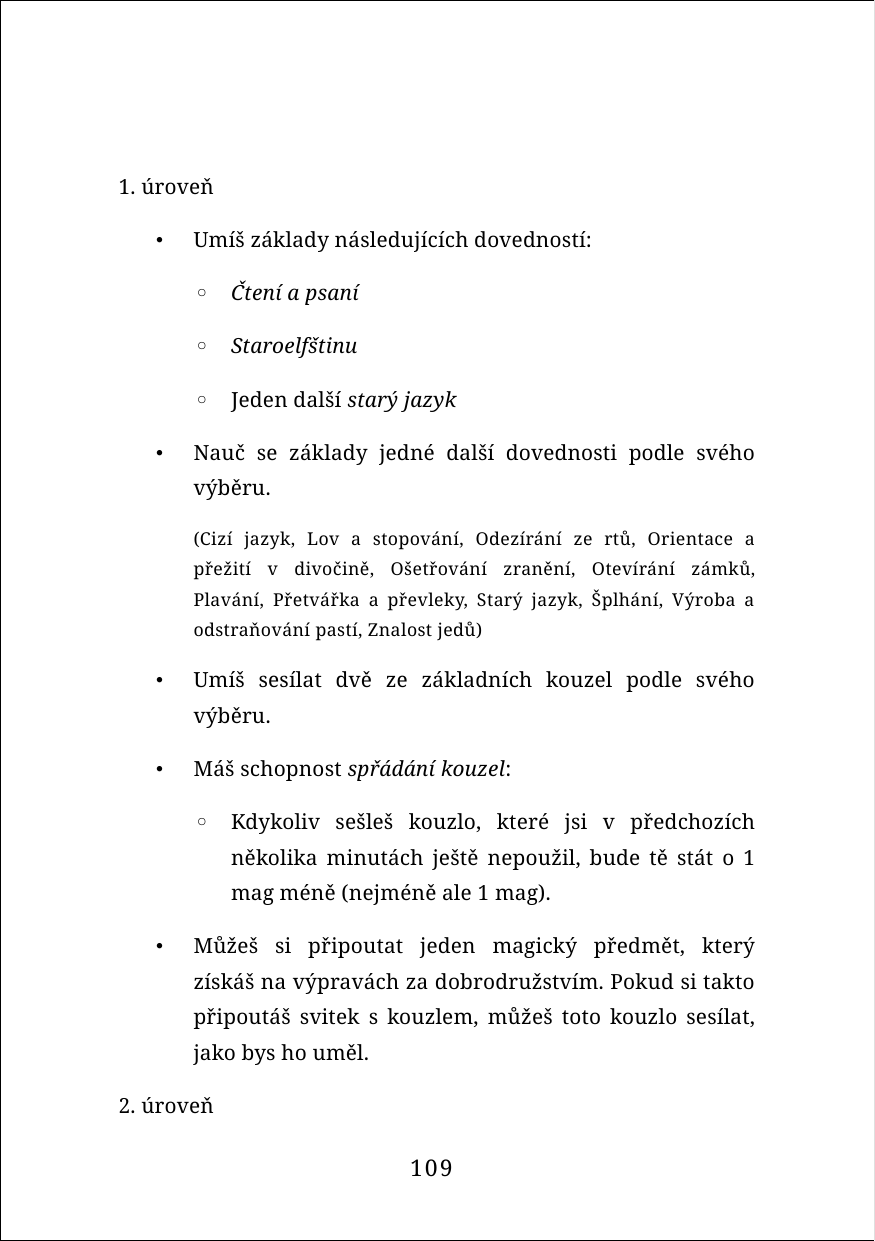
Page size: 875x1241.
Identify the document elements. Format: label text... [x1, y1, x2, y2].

list (Cizí jazyk, Lov a stopování, Odezírání ze rtů, Orientace a přežití v divočině, Ošetřování zranění, Otevírání zámků, Plavání, Přetvářka a převleky, Starý jazyk, Šplhání, Výroba a odstraňování pastí, Znalost jedů) [156, 527, 756, 641]
list Umíš základy následujících dovedností: [156, 225, 756, 253]
list Staroelfštinu [193, 331, 756, 360]
list Nauč se základy jedné další dovednosti podle svého výběru. [156, 438, 756, 502]
text 1. úroveň [118, 172, 756, 200]
list Umíš sesílat dvě ze základních kouzel podle svého výběru. [156, 665, 756, 729]
text 2. úroveň [118, 1091, 756, 1120]
list Kdykoliv sešleš kouzlo, které jsi v předchozích několika minutách ještě nepoužil, bude tě stát o 1 mag méně (nejméně ale 1 mag). [193, 807, 756, 907]
list Můžeš si připoutat jeden magický předmět, který získáš na výpravách za dobrodružstvím. Pokud si takto připoutáš svitek s kouzlem, můžeš toto kouzlo sesílat, jako bys ho uměl. [156, 931, 756, 1066]
list Máš schopnost spřádání kouzel: [156, 754, 756, 782]
list Čtení a psaní [193, 278, 756, 307]
list Jeden další starý jazyk [193, 385, 756, 413]
